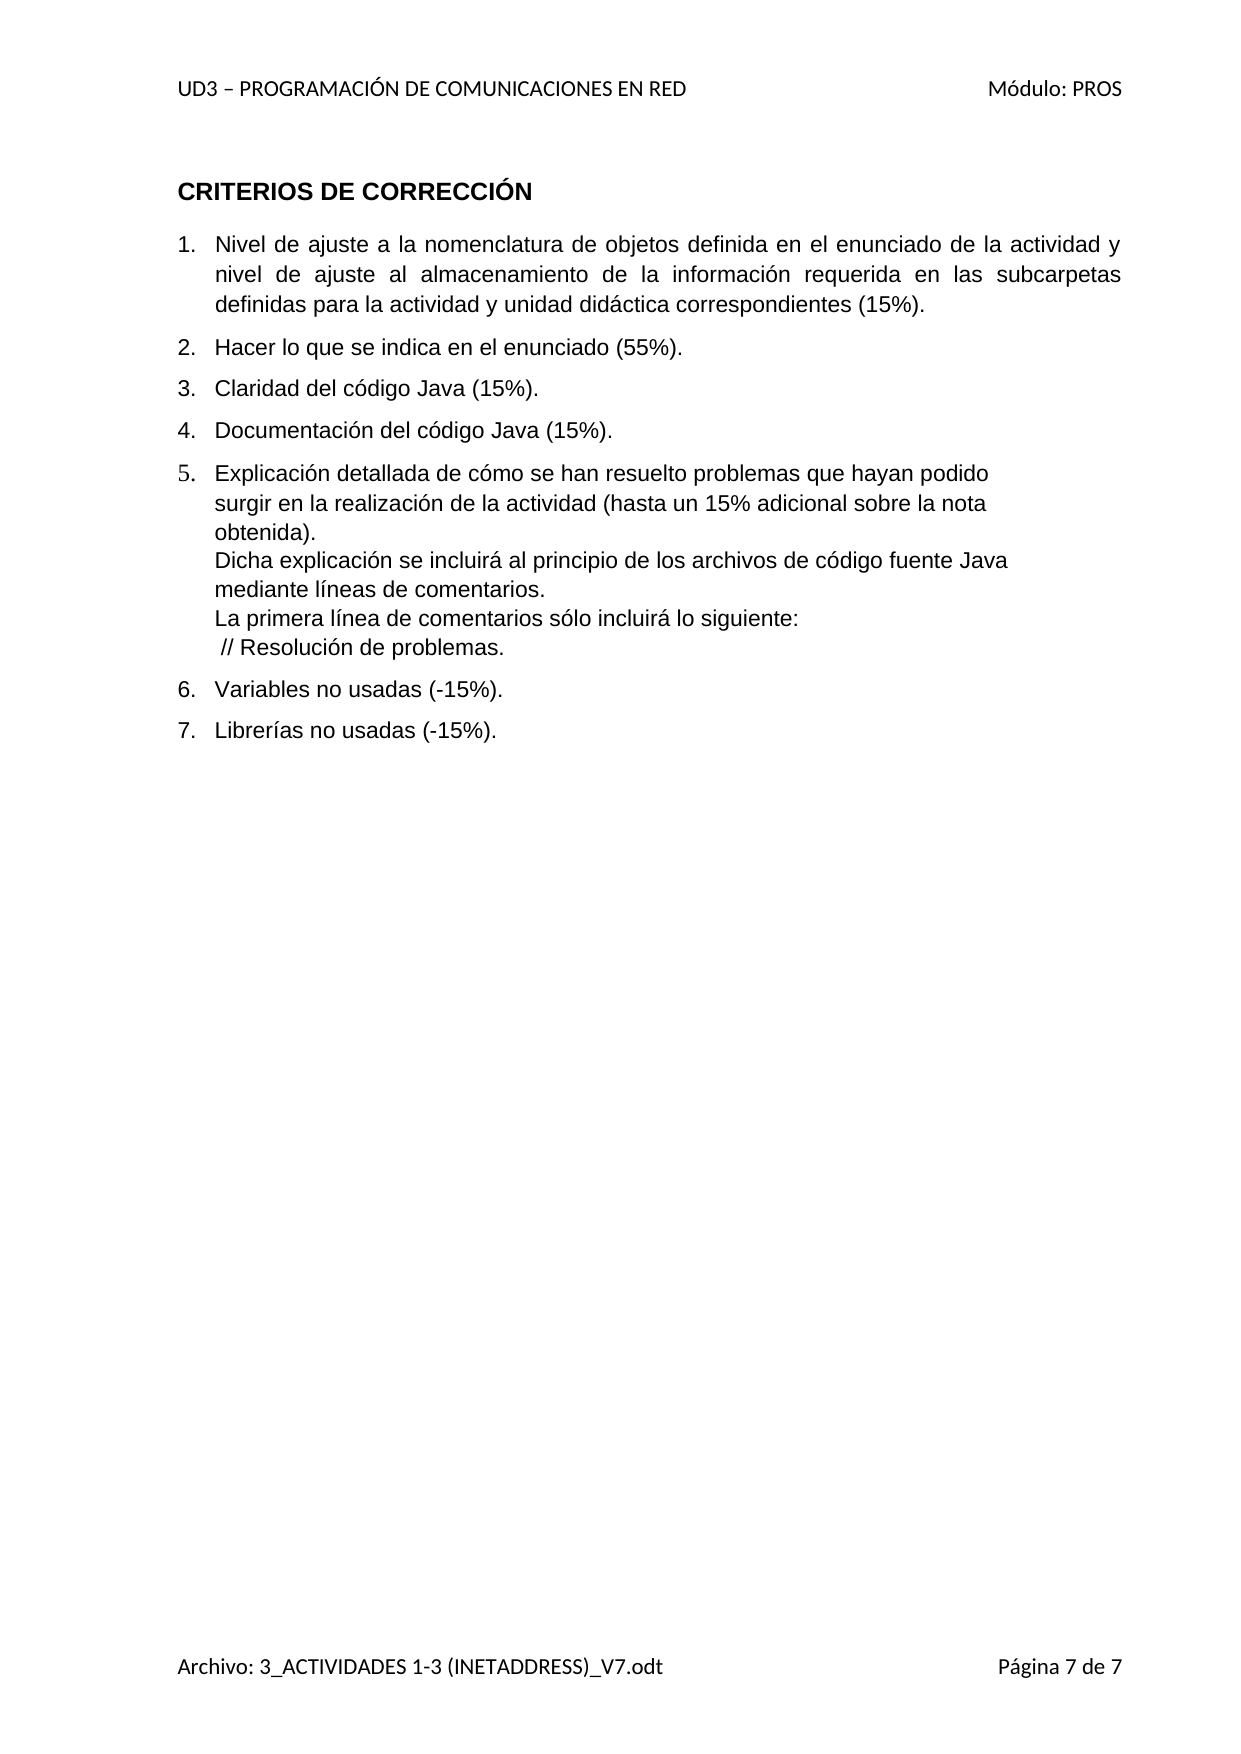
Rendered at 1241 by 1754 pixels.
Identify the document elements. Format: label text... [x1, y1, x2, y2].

list Nivel de ajuste a la nomenclatura de objetos definida en el enunciado de la actividad y nivel de ajuste al almacenamiento de la información requerida en las subcarpetas definidas para la actividad y unidad didáctica correspondientes (15%). [177, 231, 1122, 317]
list Claridad del código Java (15%). [177, 375, 1122, 402]
list Explicación detallada de cómo se han resuelto problemas que hayan podido surgir en la realización de la actividad (hasta un 15% adicional sobre la nota obtenida). Dicha explicación se incluirá al principio de los archivos de código fuente Java mediante líneas de comentarios. La primera línea de comentarios sólo incluirá lo siguiente: // Resolución de problemas. [177, 458, 1019, 661]
text CRITERIOS DE CORRECCIÓN [177, 177, 1122, 206]
list Documentación del código Java (15%). [177, 417, 1122, 443]
list Variables no usadas (-15%). [177, 676, 1019, 702]
list Hacer lo que se indica en el enunciado (55%). [177, 334, 1122, 360]
list Librerías no usadas (-15%). [177, 717, 1019, 743]
